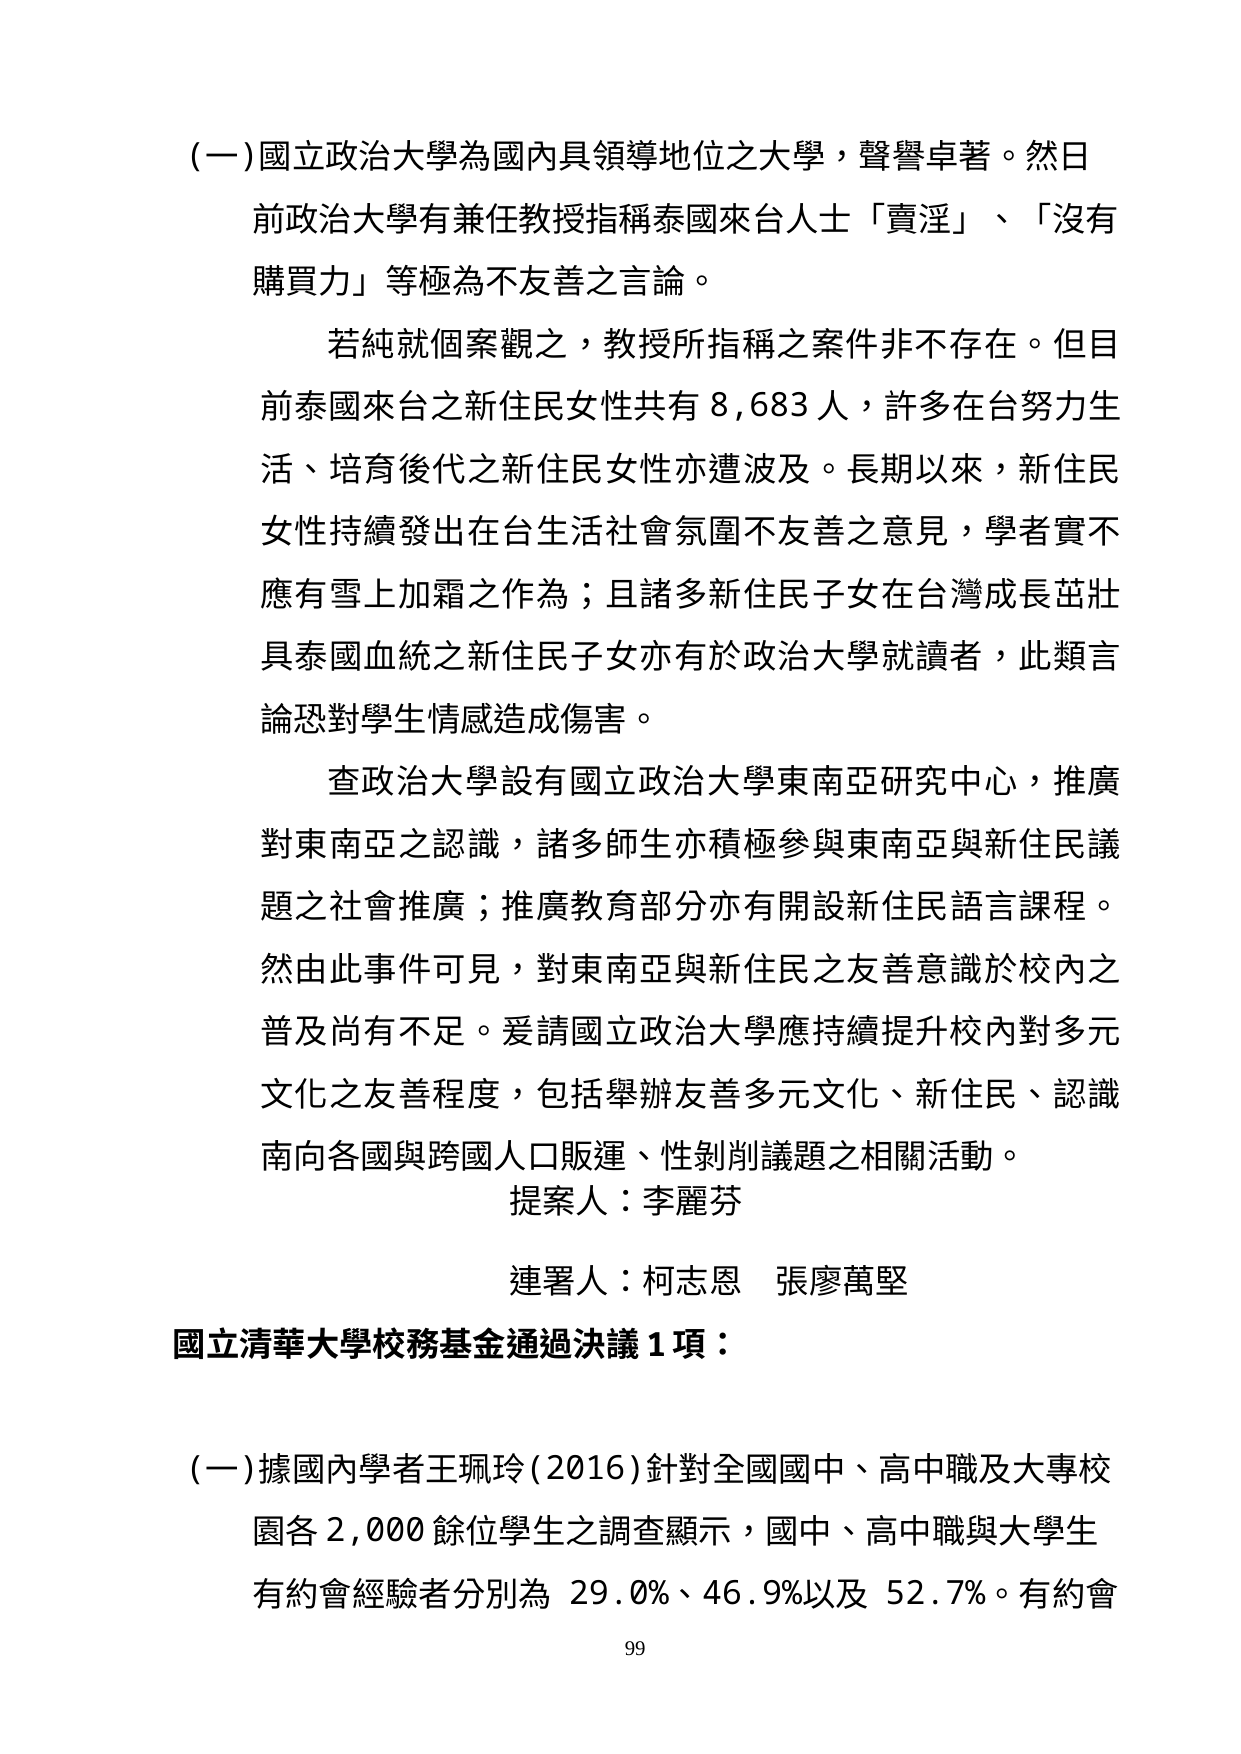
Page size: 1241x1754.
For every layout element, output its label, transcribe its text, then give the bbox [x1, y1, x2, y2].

text 提案人：李麗芬 [229, 1175, 1122, 1223]
text (一)國立政治大學為國內具領導地位之大學，聲譽卓著。然日前政治大學有兼任教授指稱泰國來台人士「賣淫」、「沒有購買力」等極為不友善之言論。 [185, 112, 1122, 300]
text 若純就個案觀之，教授所指稱之案件非不存在。但目前泰國來台之新住民女性共有8,683人，許多在台努力生活、培育後代之新住民女性亦遭波及。長期以來，新住民女性持續發出在台生活社會氛圍不友善之意見，學者實不應有雪上加霜之作為；且諸多新住民子女在台灣成長茁壯，具泰國血統之新住民子女亦有於政治大學就讀者，此類言論恐對學生情感造成傷害。 [260, 300, 1122, 737]
text 國立清華大學校務基金通過決議1項： [173, 1318, 1120, 1366]
text (一)據國內學者王珮玲(2016)針對全國國中、高中職及大專校園各2,000餘位學生之調查顯示，國中、高中職與大學生有約會經驗者分別為 29.0%、46.9%以及 52.7%。有約會 [185, 1425, 1122, 1612]
text 查政治大學設有國立政治大學東南亞研究中心，推廣對東南亞之認識，諸多師生亦積極參與東南亞與新住民議題之社會推廣；推廣教育部分亦有開設新住民語言課程。然由此事件可見，對東南亞與新住民之友善意識於校內之普及尚有不足。爰請國立政治大學應持續提升校內對多元文化之友善程度，包括舉辦友善多元文化、新住民、認識南向各國與跨國人口販運、性剝削議題之相關活動。 [260, 737, 1122, 1175]
text 連署人：柯志恩 張廖萬堅 [229, 1237, 1122, 1300]
